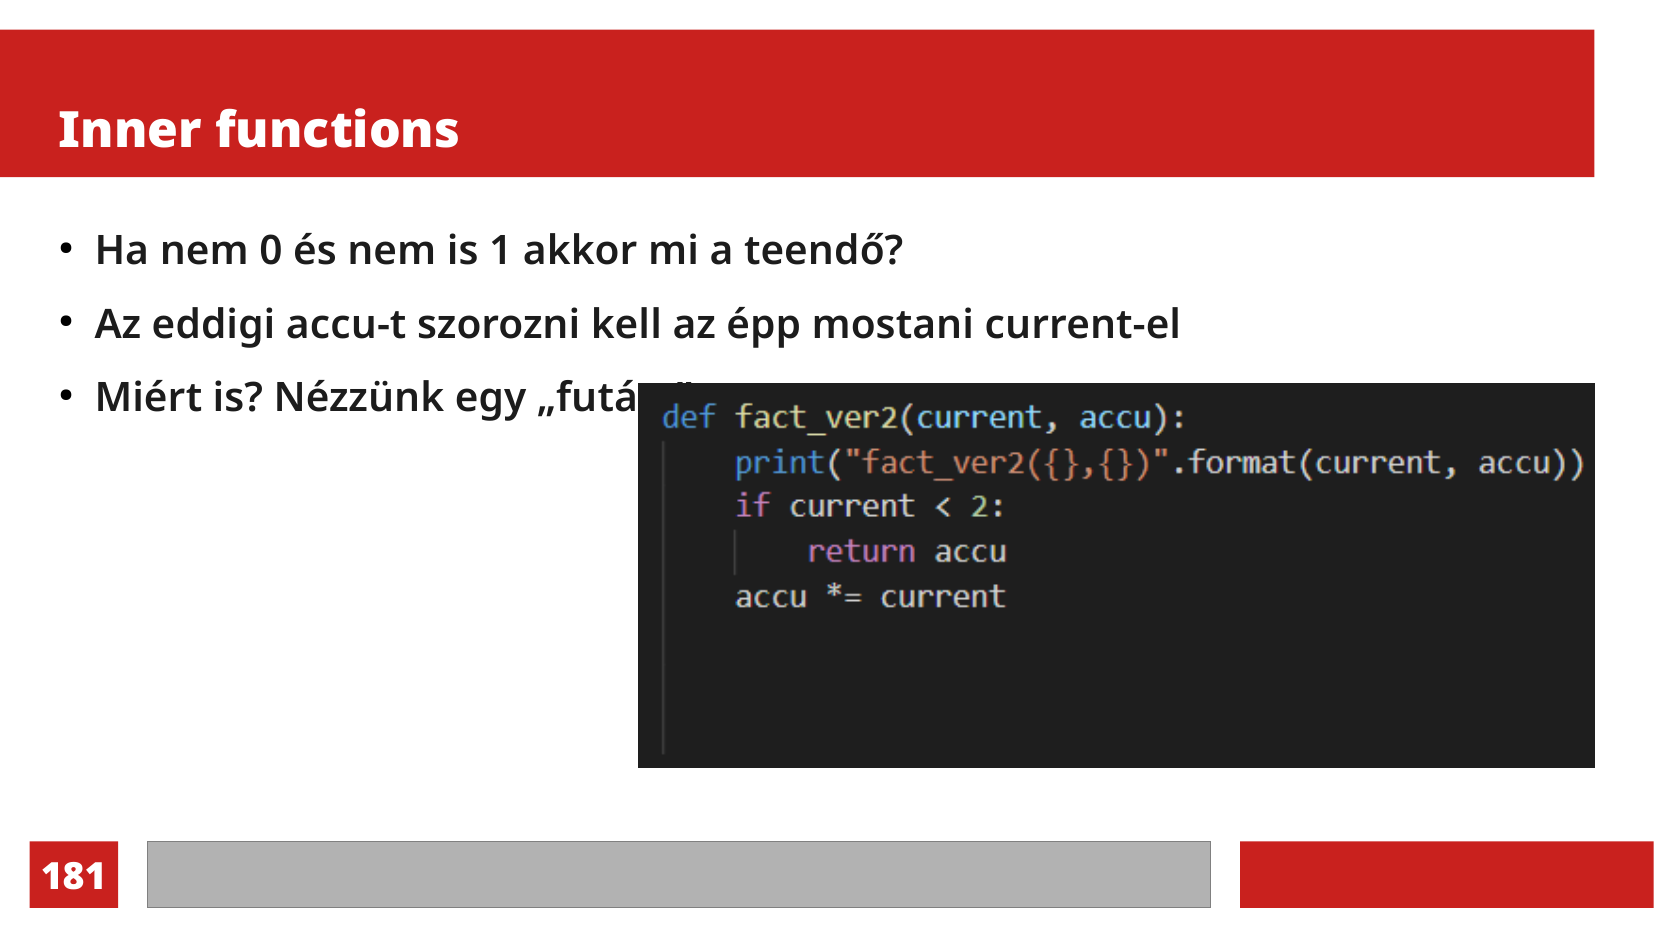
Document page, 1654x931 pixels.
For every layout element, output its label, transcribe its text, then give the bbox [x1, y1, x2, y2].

list Ha nem 0 és nem is 1 akkor mi a teendő? Az eddigi accu-t szorozni kell az épp mostani current-el Miért is? Nézzünk egy „futást” [59, 221, 1565, 739]
title Inner functions [59, 44, 1595, 163]
picture [638, 383, 1595, 768]
